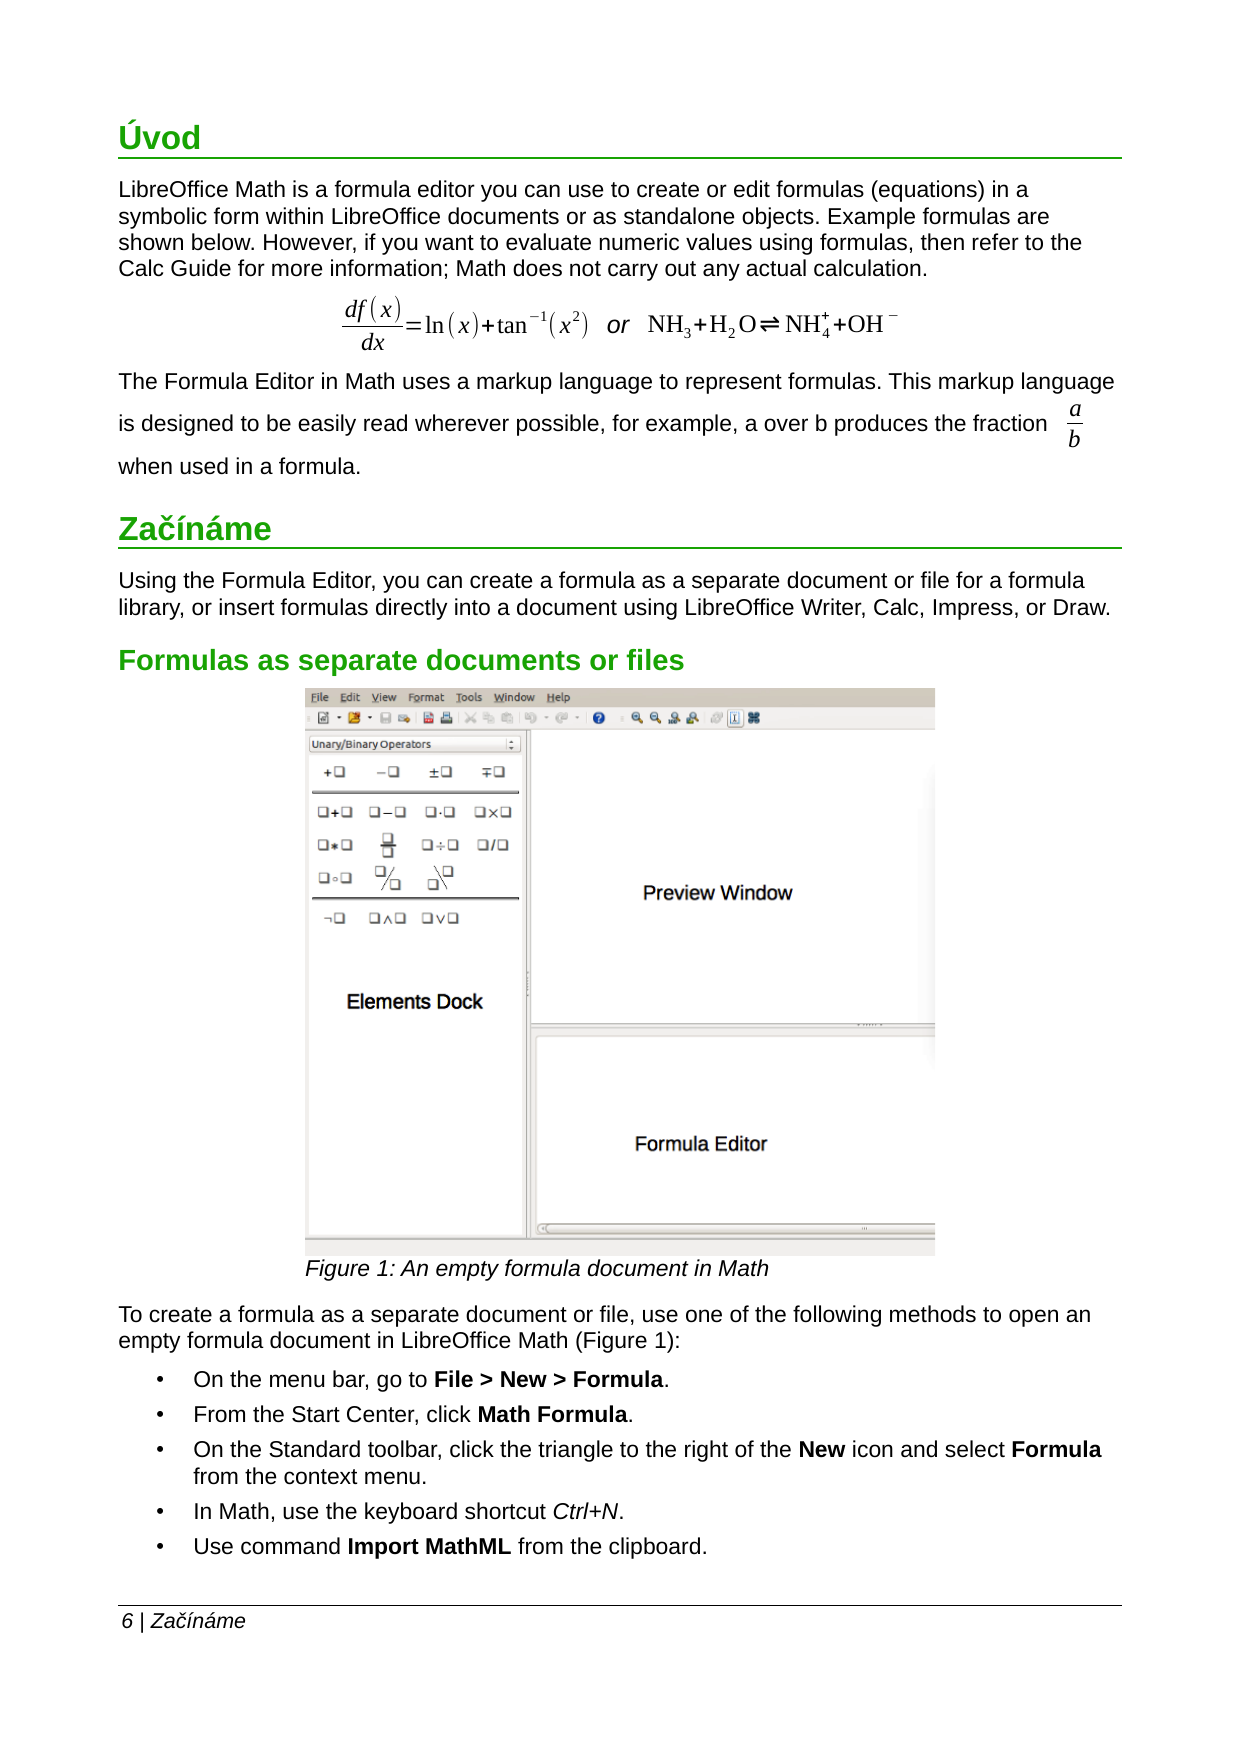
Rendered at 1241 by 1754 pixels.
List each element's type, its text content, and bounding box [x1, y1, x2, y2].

text Figure 1: An empty formula document in Math [305, 1256, 935, 1282]
list On the menu bar, go to File > New > Formula. [156, 1366, 1122, 1392]
text To create a formula as a separate document or file, use one of the following methods to open an empty formula document in LibreOffice Math (Figure 1): [118, 1301, 1122, 1353]
subtitle Začínáme [118, 509, 1122, 547]
subtitle Úvod [118, 118, 1122, 157]
picture [305, 688, 936, 1256]
subtitle Formulas as separate documents or files [118, 643, 1122, 677]
text The Formula Editor in Math uses a markup language to represent formulas. This markup language is designed to be easily read wherever possible, for example, a over b produces the fractionwhen used in a formula. [118, 368, 1122, 479]
text or [118, 294, 1122, 356]
list On the Standard toolbar, click the triangle to the right of the New icon and select Formula from the context menu. [156, 1436, 1122, 1489]
list From the Start Center, click Math Formula. [156, 1401, 1122, 1427]
list Use command Import MathML from the clipboard. [156, 1533, 1122, 1559]
text LibreOffice Math is a formula editor you can use to create or edit formulas (equations) in a symbolic form within LibreOffice documents or as standalone objects. Example formulas are shown below. However, if you want to evaluate numeric values using formulas, then refer to the Calc Guide for more information; Math does not carry out any actual calculation. [118, 176, 1122, 282]
list In Math, use the keyboard shortcut Ctrl+N. [156, 1498, 1122, 1524]
text Using the Formula Editor, you can create a formula as a separate document or file for a formula library, or insert formulas directly into a document using LibreOffice Writer, Calc, Impress, or Draw. [118, 567, 1122, 620]
